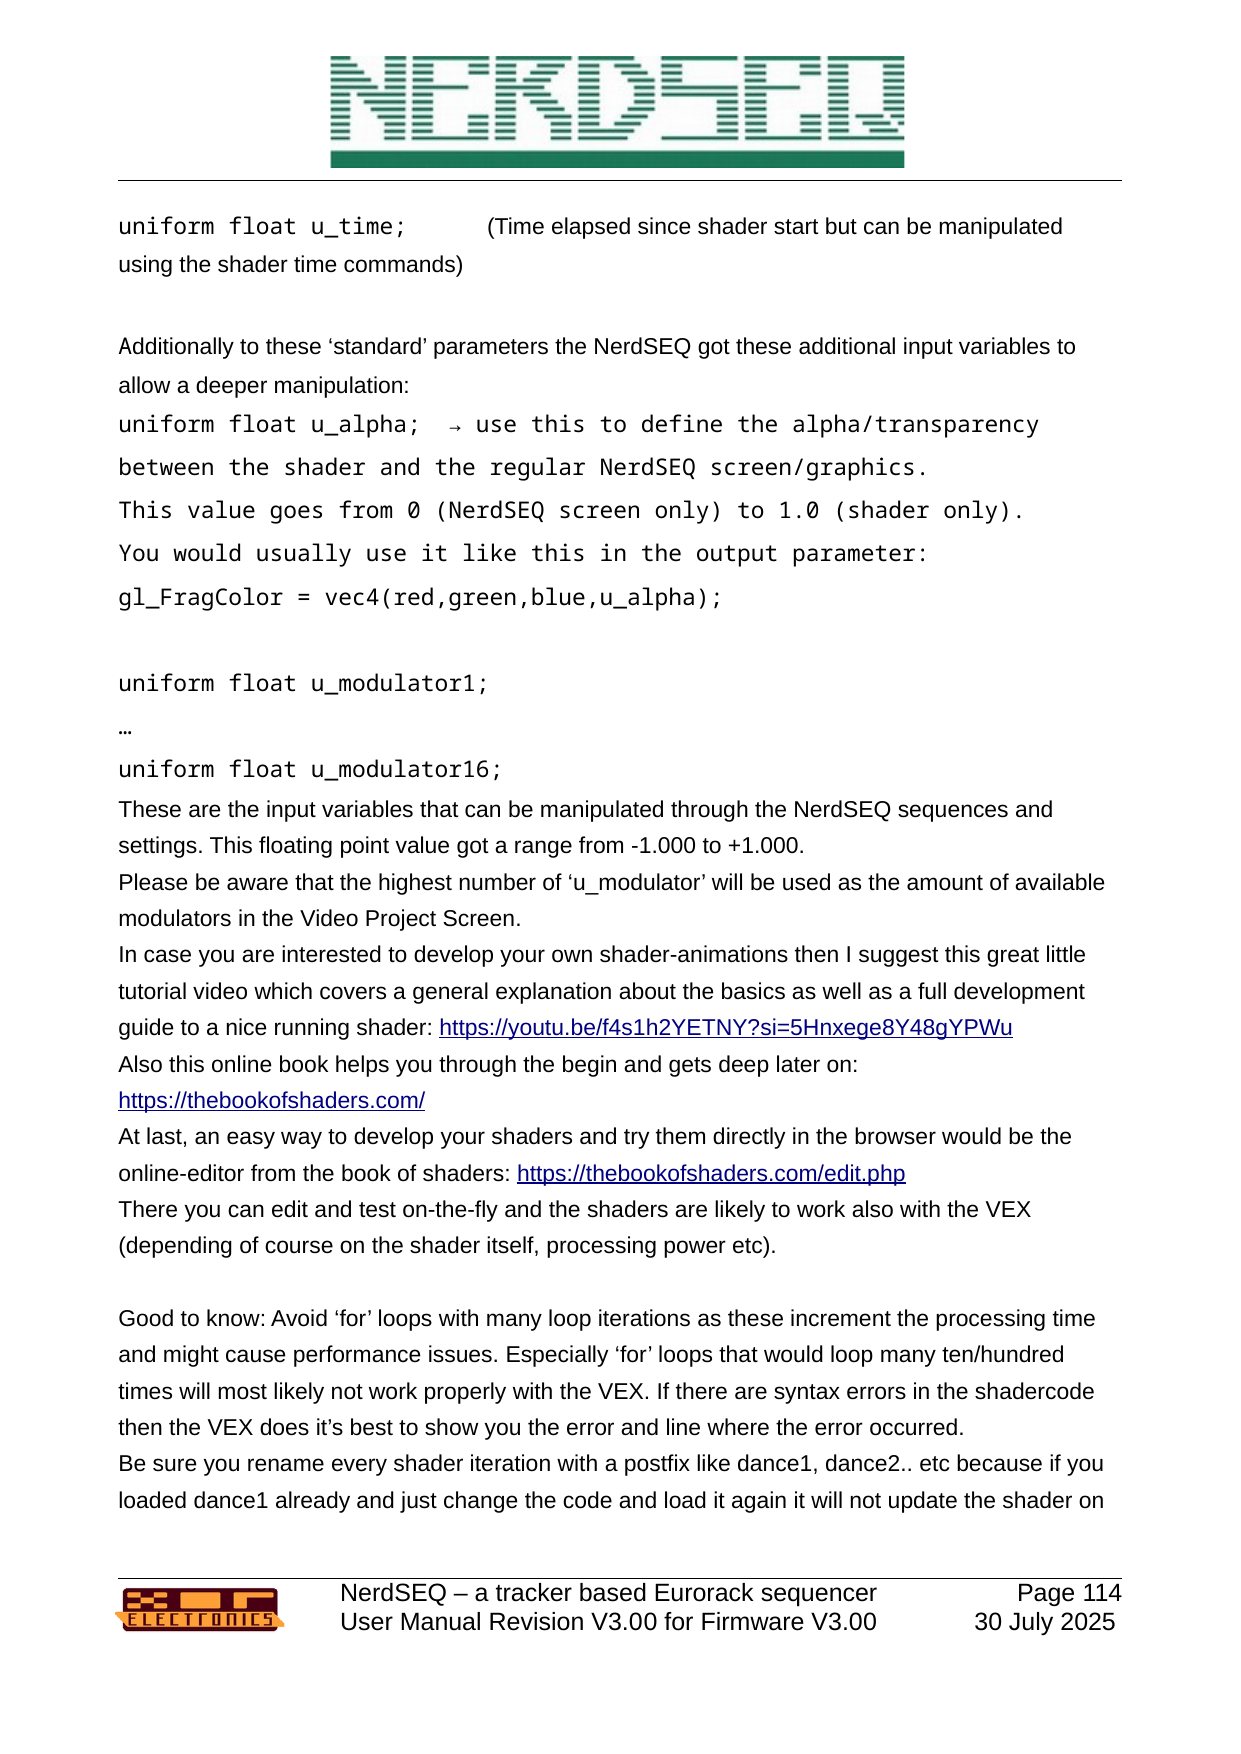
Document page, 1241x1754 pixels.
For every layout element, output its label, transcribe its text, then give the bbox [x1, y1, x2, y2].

text uniform float u_alpha; → use this to define the alpha/transparency between the shader and the regular NerdSEQ screen/graphics. [118, 408, 1122, 482]
picture [330, 56, 905, 168]
text Please be aware that the highest number of ‘u_modulator’ will be used as the amount of available modulators in the Video Project Screen. [118, 869, 1122, 931]
text In case you are interested to develop your own shader-animations then I suggest this great little tutorial video which covers a general explanation about the basics as well as a full development guide to a nice running shader: https://youtu.be/f4s1h2YETNY?si=5Hnxege8Y48gYPWu [118, 941, 1122, 1041]
picture [115, 1584, 285, 1634]
text You would usually use it like this in the output parameter: [118, 537, 1122, 568]
text Also this online book helps you through the begin and gets deep later on: https://thebookofshaders.com/ [118, 1051, 1122, 1113]
text Good to know: Avoid ‘for’ loops with many loop iterations as these increment the processing time and might cause performance issues. Especially ‘for’ loops that would loop many ten/hundred times will most likely not work properly with the VEX. If there are syntax errors in the shadercode then the VEX does it’s best to show you the error and line where the error occurred. [118, 1305, 1122, 1440]
text Be sure you rename every shader iteration with a postfix like dance1, dance2.. etc because if you loaded dance1 already and just change the code and load it again it will not update the shader on [118, 1450, 1122, 1513]
text These are the input variables that can be manipulated through the NerdSEQ sequences and settings. This floating point value got a range from -1.000 to +1.000. [118, 796, 1122, 859]
text uniform float u_modulator16; [118, 753, 1122, 784]
text uniform float u_time; (Time elapsed since shader start but can be manipulated using the shader time commands) [118, 209, 1122, 277]
text … [118, 710, 1122, 741]
text Additionally to these ‘standard’ parameters the NerdSEQ got these additional input variables to allow a deeper manipulation: [118, 330, 1122, 398]
text There you can edit and test on-the-fly and the shaders are likely to work also with the VEX (depending of course on the shader itself, processing power etc). [118, 1196, 1122, 1259]
text This value goes from 0 (NerdSEQ screen only) to 1.0 (shader only). [118, 494, 1122, 525]
text gl_FragColor = vec4(red,green,blue,u_alpha); [118, 580, 1122, 612]
text At last, an easy way to develop your shaders and try them directly in the browser would be the online-editor from the book of shaders: https://thebookofshaders.com/edit.php [118, 1123, 1122, 1186]
text uniform float u_modulator1; [118, 667, 1122, 698]
